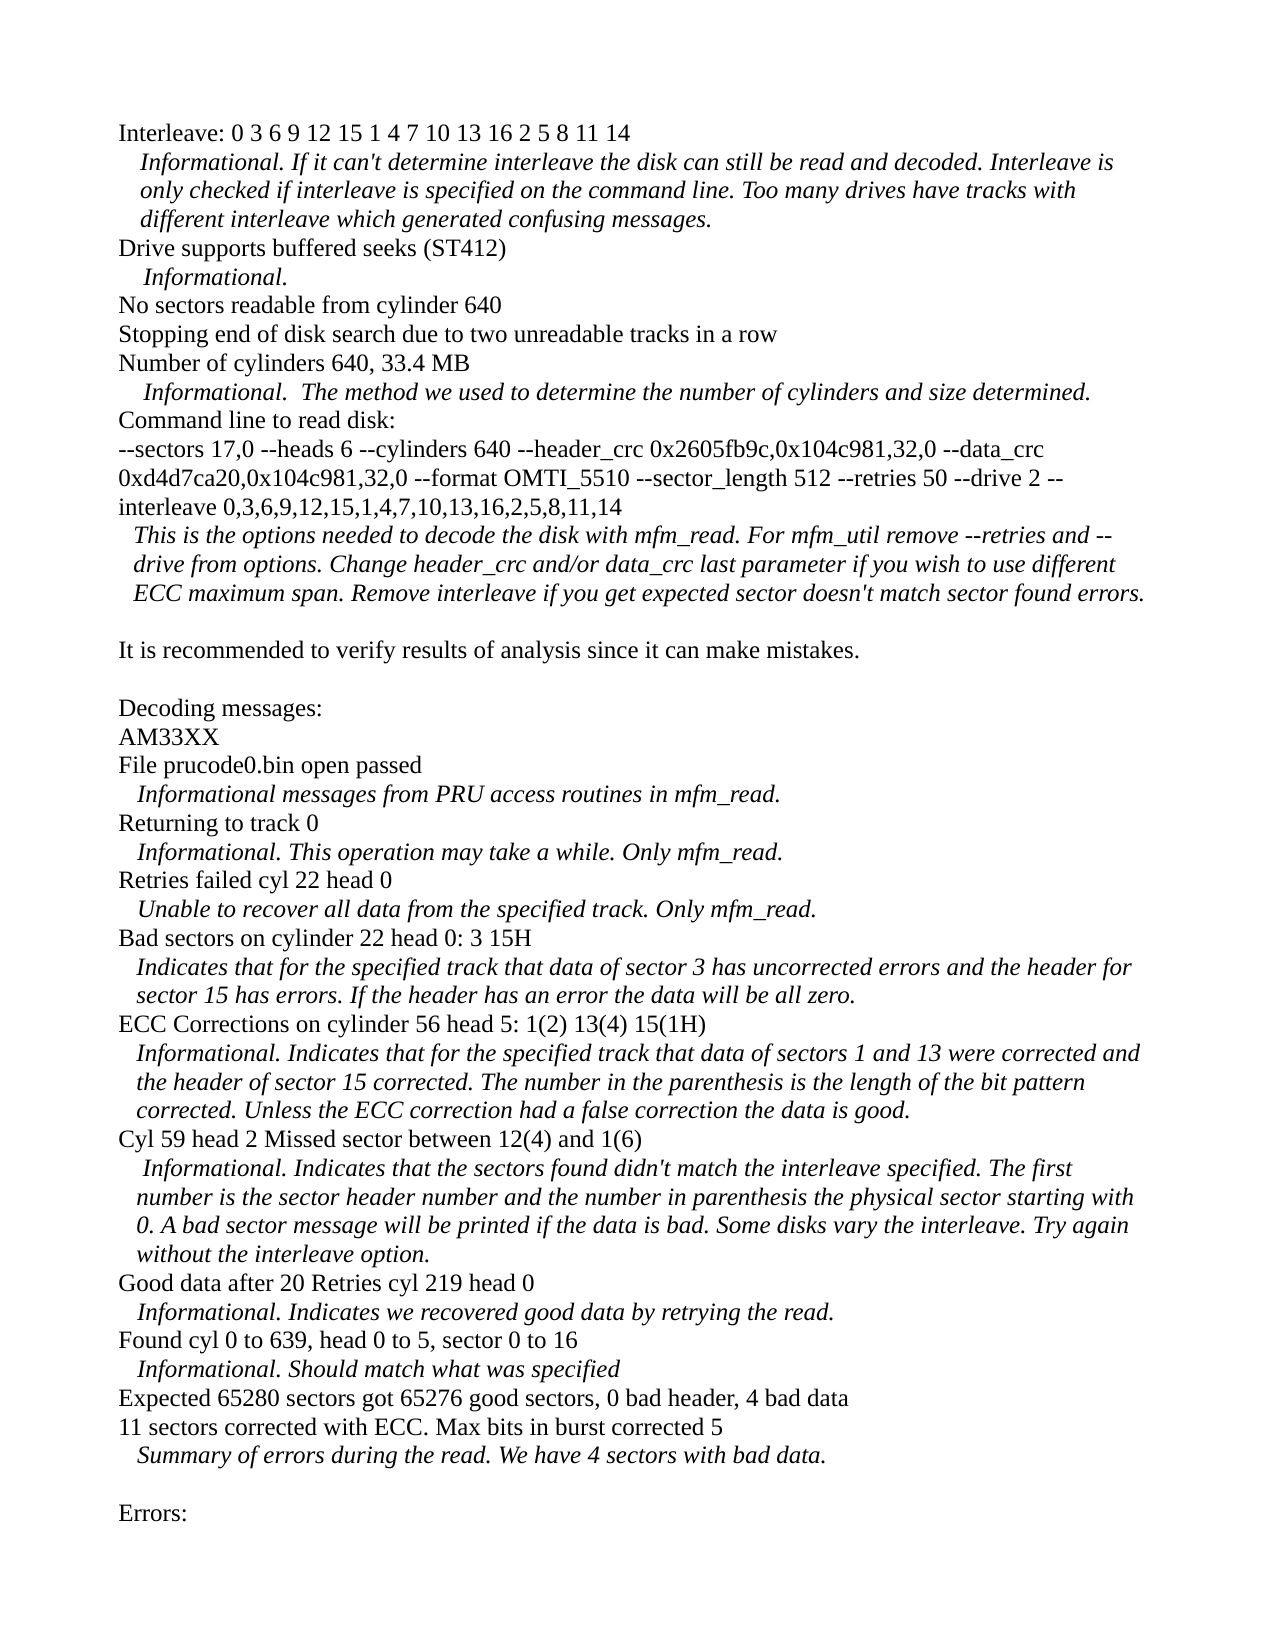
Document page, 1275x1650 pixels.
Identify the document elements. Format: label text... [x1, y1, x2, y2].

text Returning to track 0 [118, 808, 1157, 837]
text Interleave: 0 3 6 9 12 15 1 4 7 10 13 16 2 5 8 11 14 [118, 118, 1157, 147]
text --sectors 17,0 --heads 6 --cylinders 640 --header_crc 0x2605fb9c,0x104c981,32,0 --data_crc 0xd4d7ca20,0x104c981,32,0 --format OMTI_5510 --sector_length 512 --retries 50 --drive 2 --interleave 0,3,6,9,12,15,1,4,7,10,13,16,2,5,8,11,14 [118, 434, 1157, 521]
text Retries failed cyl 22 head 0 [118, 866, 1157, 894]
text Informational. Indicates that the sectors found didn't match the interleave specified. The first number is the sector header number and the number in parenthesis the physical sector starting with 0. A bad sector message will be printed if the data is bad. Some disks vary the interleave. Try again without the interleave option. [136, 1153, 1157, 1268]
text Decoding messages: [118, 693, 1157, 722]
text Found cyl 0 to 639, head 0 to 5, sector 0 to 16 [118, 1326, 1157, 1354]
text AM33XX [118, 722, 1157, 751]
text Informational messages from PRU access routines in mfm_read. [118, 779, 1157, 808]
text Good data after 20 Retries cyl 219 head 0 [118, 1268, 1157, 1297]
text Informational. If it can't determine interleave the disk can still be read and decoded. Interleave is only checked if interleave is specified on the command line. Too many drives have tracks with different interleave which generated confusing messages. [140, 147, 1157, 233]
text ECC Corrections on cylinder 56 head 5: 1(2) 13(4) 15(1H) [118, 1009, 1157, 1038]
text Informational. This operation may take a while. Only mfm_read. [118, 837, 1157, 866]
text Informational. The method we used to determine the number of cylinders and size determined. [118, 377, 1157, 406]
text Informational. Indicates we recovered good data by retrying the read. [118, 1297, 1157, 1326]
text It is recommended to verify results of analysis since it can make mistakes. [118, 636, 1157, 664]
text Number of cylinders 640, 33.4 MB [118, 348, 1157, 377]
text Cyl 59 head 2 Missed sector between 12(4) and 1(6) [118, 1124, 1157, 1153]
text Indicates that for the specified track that data of sector 3 has uncorrected errors and the header for sector 15 has errors. If the header has an error the data will be all zero. [136, 952, 1157, 1009]
text Informational. Indicates that for the specified track that data of sectors 1 and 13 were corrected and the header of sector 15 corrected. The number in the parenthesis is the length of the bit pattern corrected. Unless the ECC correction had a false correction the data is good. [136, 1038, 1157, 1124]
text No sectors readable from cylinder 640 [118, 291, 1157, 319]
text Unable to recover all data from the specified track. Only mfm_read. [118, 894, 1157, 923]
text Bad sectors on cylinder 22 head 0: 3 15H [118, 923, 1157, 952]
text Informational. [118, 262, 1157, 291]
text Summary of errors during the read. We have 4 sectors with bad data. [118, 1441, 1157, 1469]
text File prucode0.bin open passed [118, 751, 1157, 779]
text Expected 65280 sectors got 65276 good sectors, 0 bad header, 4 bad data [118, 1383, 1157, 1412]
text Informational. Should match what was specified [118, 1354, 1157, 1383]
text Stopping end of disk search due to two unreadable tracks in a row [118, 319, 1157, 348]
text This is the options needed to decode the disk with mfm_read. For mfm_util remove --retries and --drive from options. Change header_crc and/or data_crc last parameter if you wish to use different ECC maximum span. Remove interleave if you get expected sector doesn't match sector found errors. [133, 521, 1157, 607]
text 11 sectors corrected with ECC. Max bits in burst corrected 5 [118, 1412, 1157, 1441]
text Drive supports buffered seeks (ST412) [118, 233, 1157, 262]
text Command line to read disk: [118, 406, 1157, 434]
text Errors: [118, 1498, 1157, 1527]
